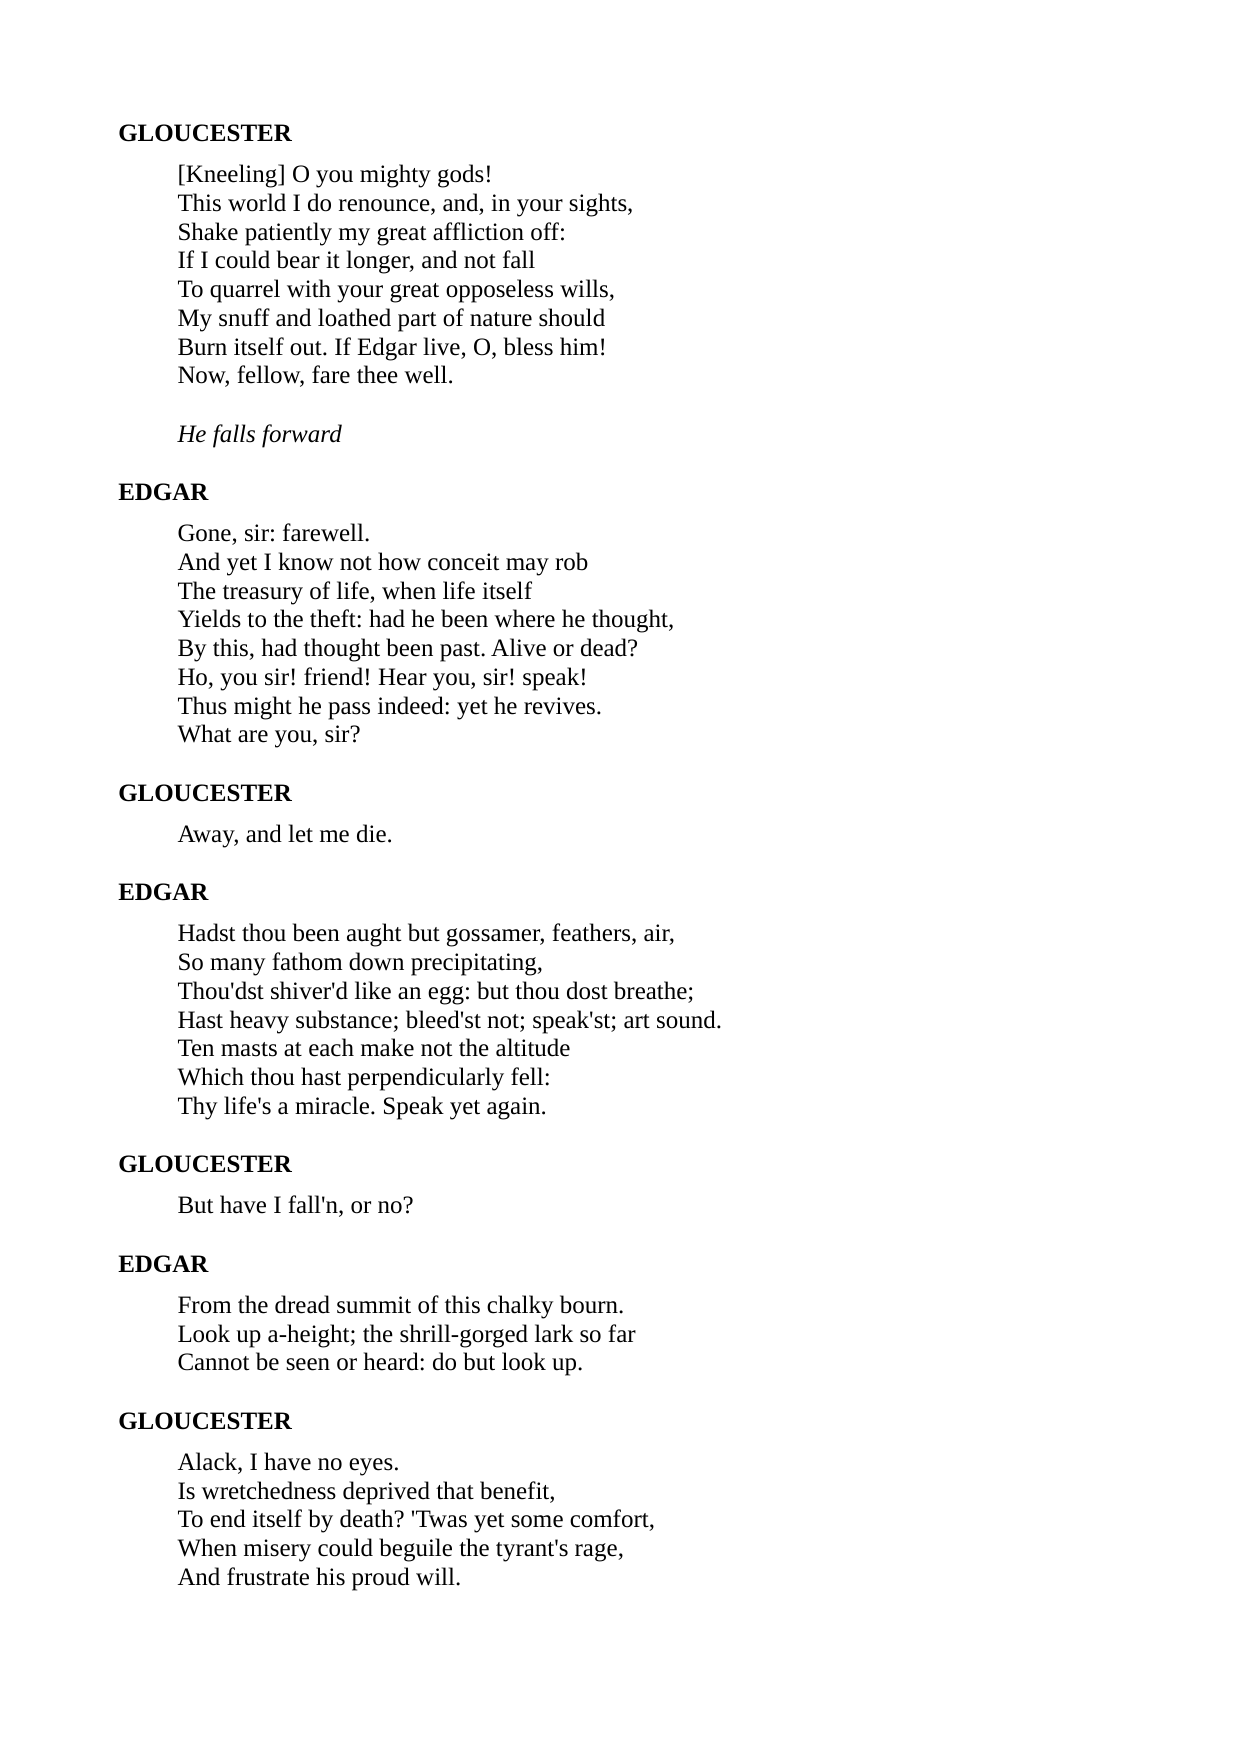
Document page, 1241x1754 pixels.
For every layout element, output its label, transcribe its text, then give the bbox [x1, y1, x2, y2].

text GLOUCESTER [118, 1149, 1122, 1178]
text Away, and let me die. [177, 819, 1063, 848]
text He falls forward [177, 419, 1063, 448]
text Alack, I have no eyes. Is wretchedness deprived that benefit, To end itself by death? 'Twas yet some comfort, When misery could beguile the tyrant's rage, And frustrate his proud will. [177, 1447, 1063, 1591]
text Hadst thou been aught but gossamer, feathers, air, So many fathom down precipitating, Thou'dst shiver'd like an egg: but thou dost breathe; Hast heavy substance; bleed'st not; speak'st; art sound. Ten masts at each make not the altitude Which thou hast perpendicularly fell: Thy life's a miracle. Speak yet again. [177, 918, 1063, 1120]
text GLOUCESTER [118, 1406, 1122, 1434]
text But have I fall'n, or no? [177, 1191, 1063, 1219]
text GLOUCESTER [118, 778, 1122, 807]
text EDGAR [118, 477, 1122, 506]
text From the dread summit of this chalky bourn. Look up a-height; the shrill-gorged lark so far Cannot be seen or heard: do but look up. [177, 1290, 1063, 1376]
text Gone, sir: farewell. And yet I know not how conceit may rob The treasury of life, when life itself Yields to the theft: had he been where he thought, By this, had thought been past. Alive or dead? Ho, you sir! friend! Hear you, sir! speak! Thus might he pass indeed: yet he revives. What are you, sir? [177, 518, 1063, 748]
text [Kneeling] O you mighty gods! This world I do renounce, and, in your sights, Shake patiently my great affliction off: If I could bear it longer, and not fall To quarrel with your great opposeless wills, My snuff and loathed part of nature should Burn itself out. If Edgar live, O, bless him! Now, fellow, fare thee well. [177, 159, 1063, 389]
text EDGAR [118, 877, 1122, 906]
text EDGAR [118, 1249, 1122, 1277]
text GLOUCESTER [118, 118, 1122, 147]
